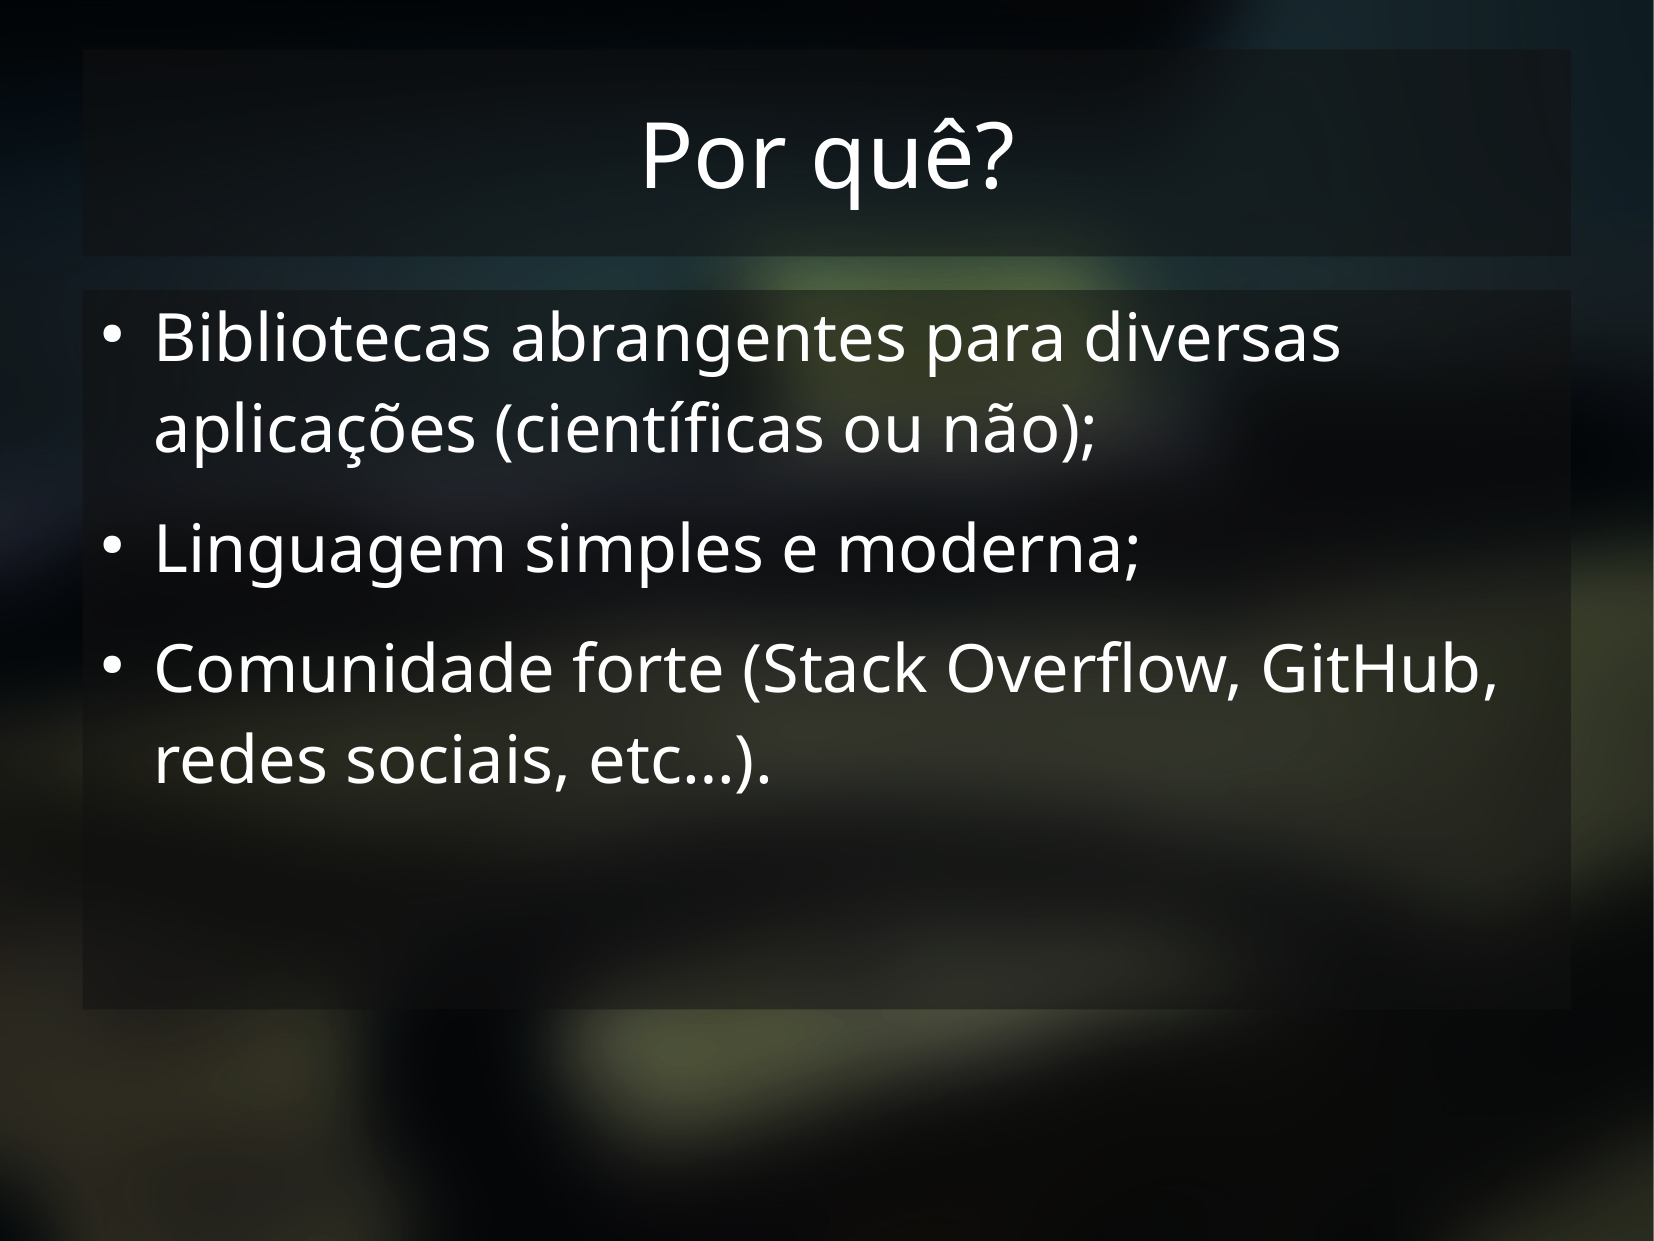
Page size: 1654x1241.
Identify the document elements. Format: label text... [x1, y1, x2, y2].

title Por quê? [82, 49, 1571, 257]
picture [0, 0, 1654, 1241]
list Bibliotecas abrangentes para diversas aplicações (científicas ou não); Linguagem simples e moderna; Comunidade forte (Stack Overflow, GitHub, redes sociais, etc…). [82, 290, 1571, 1010]
